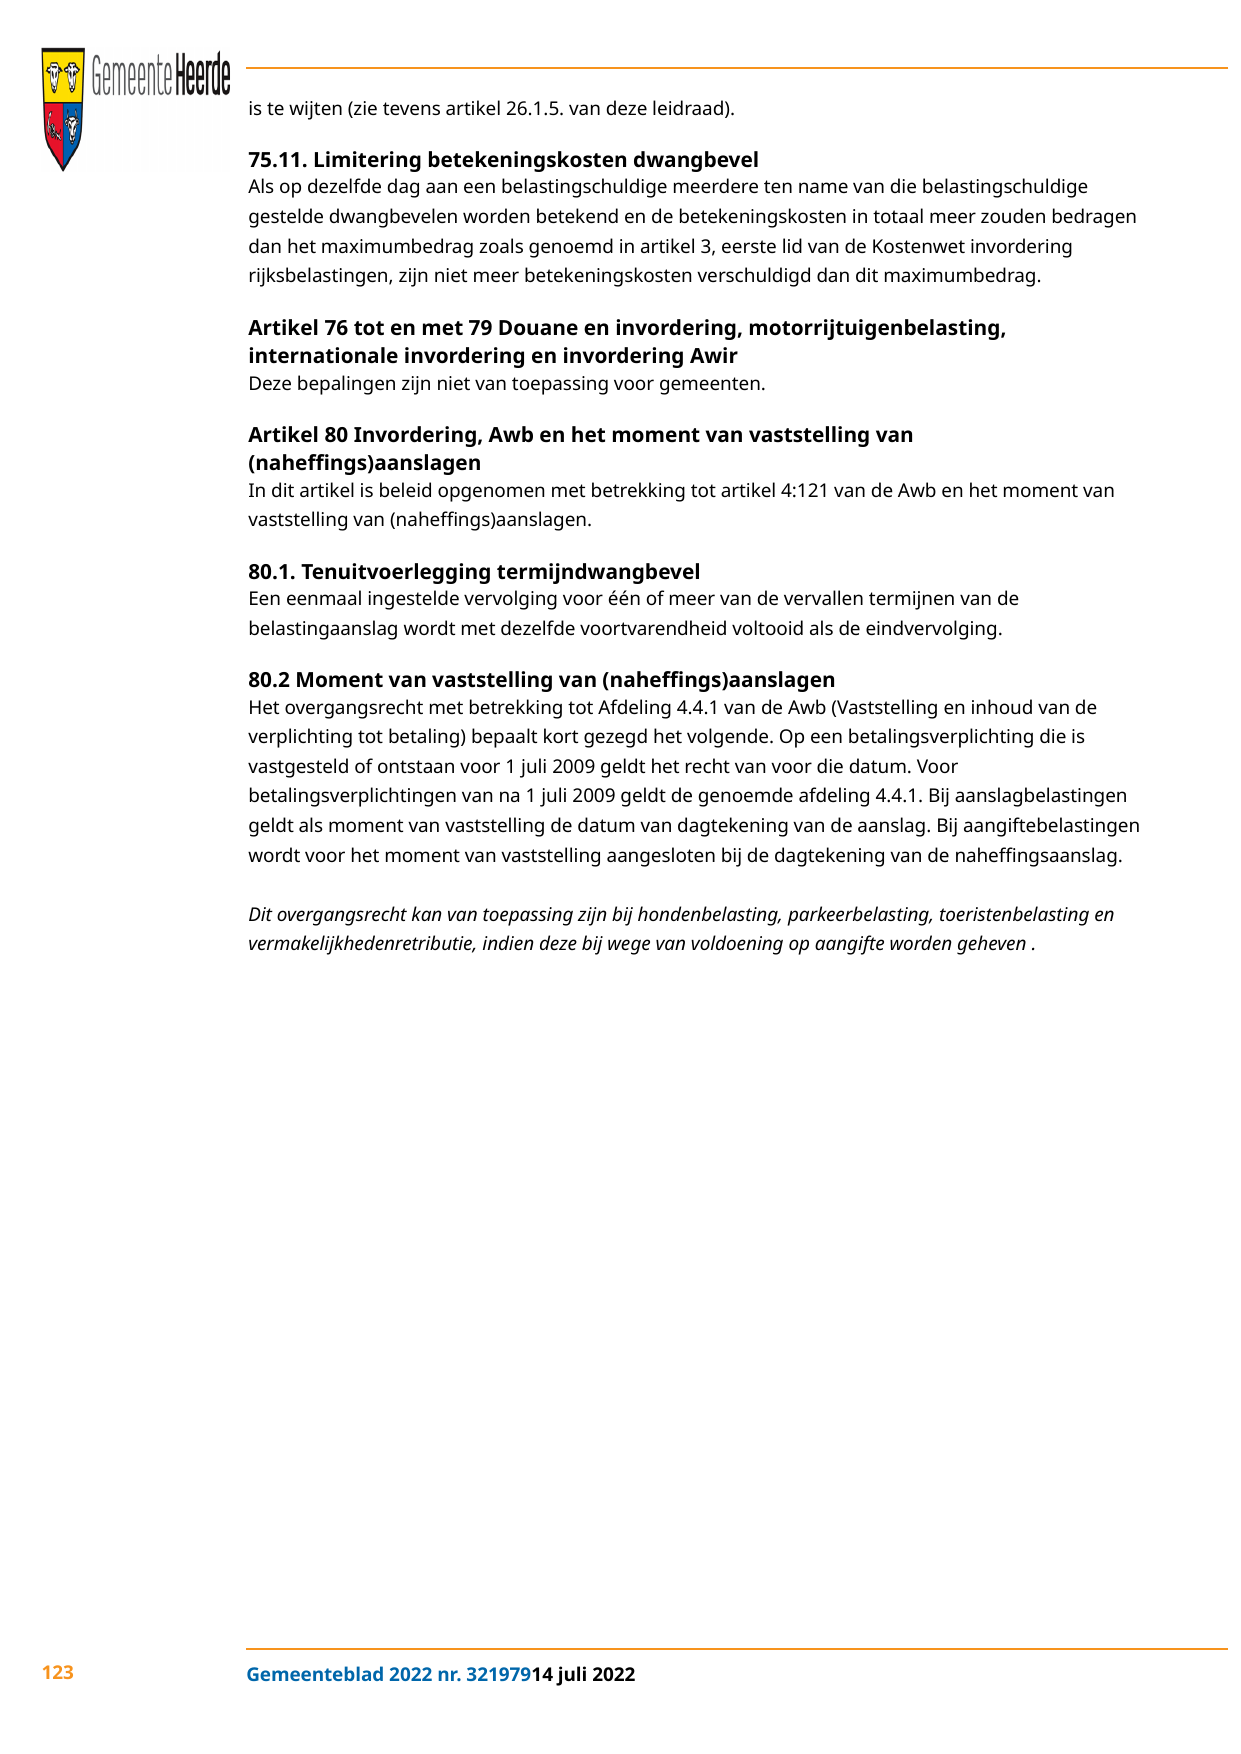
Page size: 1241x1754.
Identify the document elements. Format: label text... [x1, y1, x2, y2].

text Dit overgangsrecht kan van toepassing zijn bij hondenbelasting, parkeerbelasting, toeristenbelasting en vermakelijkhedenretributie, indien deze bij wege van voldoening op aangifte worden geheven . [248, 901, 1152, 956]
text 80.2 Moment van vaststelling van (naheffings)aanslagen [248, 665, 1152, 694]
text 80.1. Tenuitvoerlegging termijndwangbevel [248, 557, 1152, 585]
picture [41, 47, 231, 172]
text Als op dezelfde dag aan een belastingschuldige meerdere ten name van die belastingschuldige gestelde dwangbevelen worden betekend en de betekeningskosten in totaal meer zouden bedragen dan het maximumbedrag zoals genoemd in artikel 3, eerste lid van de Kostenwet invordering rijksbelastingen, zijn niet meer betekeningskosten verschuldigd dan dit maximumbedrag. [248, 174, 1152, 288]
text Artikel 76 tot en met 79 Douane en invordering, motorrijtuigenbelasting, internationale invordering en invordering Awir [248, 313, 1152, 370]
text Deze bepalingen zijn niet van toepassing voor gemeenten. [248, 370, 1152, 395]
text In dit artikel is beleid opgenomen met betrekking tot artikel 4:121 van de Awb en het moment van vaststelling van (naheffings)aanslagen. [248, 477, 1152, 532]
text Het overgangsrecht met betrekking tot Afdeling 4.4.1 van de Awb (Vaststelling en inhoud van de verplichting tot betaling) bepaalt kort gezegd het volgende. Op een betalingsverplichting die is vastgesteld of ontstaan voor 1 juli 2009 geldt het recht van voor die datum. Voor betalingsverplichtingen van na 1 juli 2009 geldt de genoemde afdeling 4.4.1. Bij aanslagbelastingen geldt als moment van vaststelling de datum van dagtekening van de aanslag. Bij aangiftebelastingen wordt voor het moment van vaststelling aangesloten bij de dagtekening van de naheffingsaanslag. [248, 694, 1152, 867]
text 75.11. Limitering betekeningskosten dwangbevel [248, 145, 1152, 174]
text is te wijten (zie tevens artikel 26.1.5. van deze leidraad). [248, 95, 1152, 121]
text Een eenmaal ingestelde vervolging voor één of meer van de vervallen termijnen van de belastingaanslag wordt met dezelfde voortvarendheid voltooid als de eindvervolging. [248, 585, 1152, 641]
text Artikel 80 Invordering, Awb en het moment van vaststelling van (naheffings)aanslagen [248, 420, 1152, 477]
